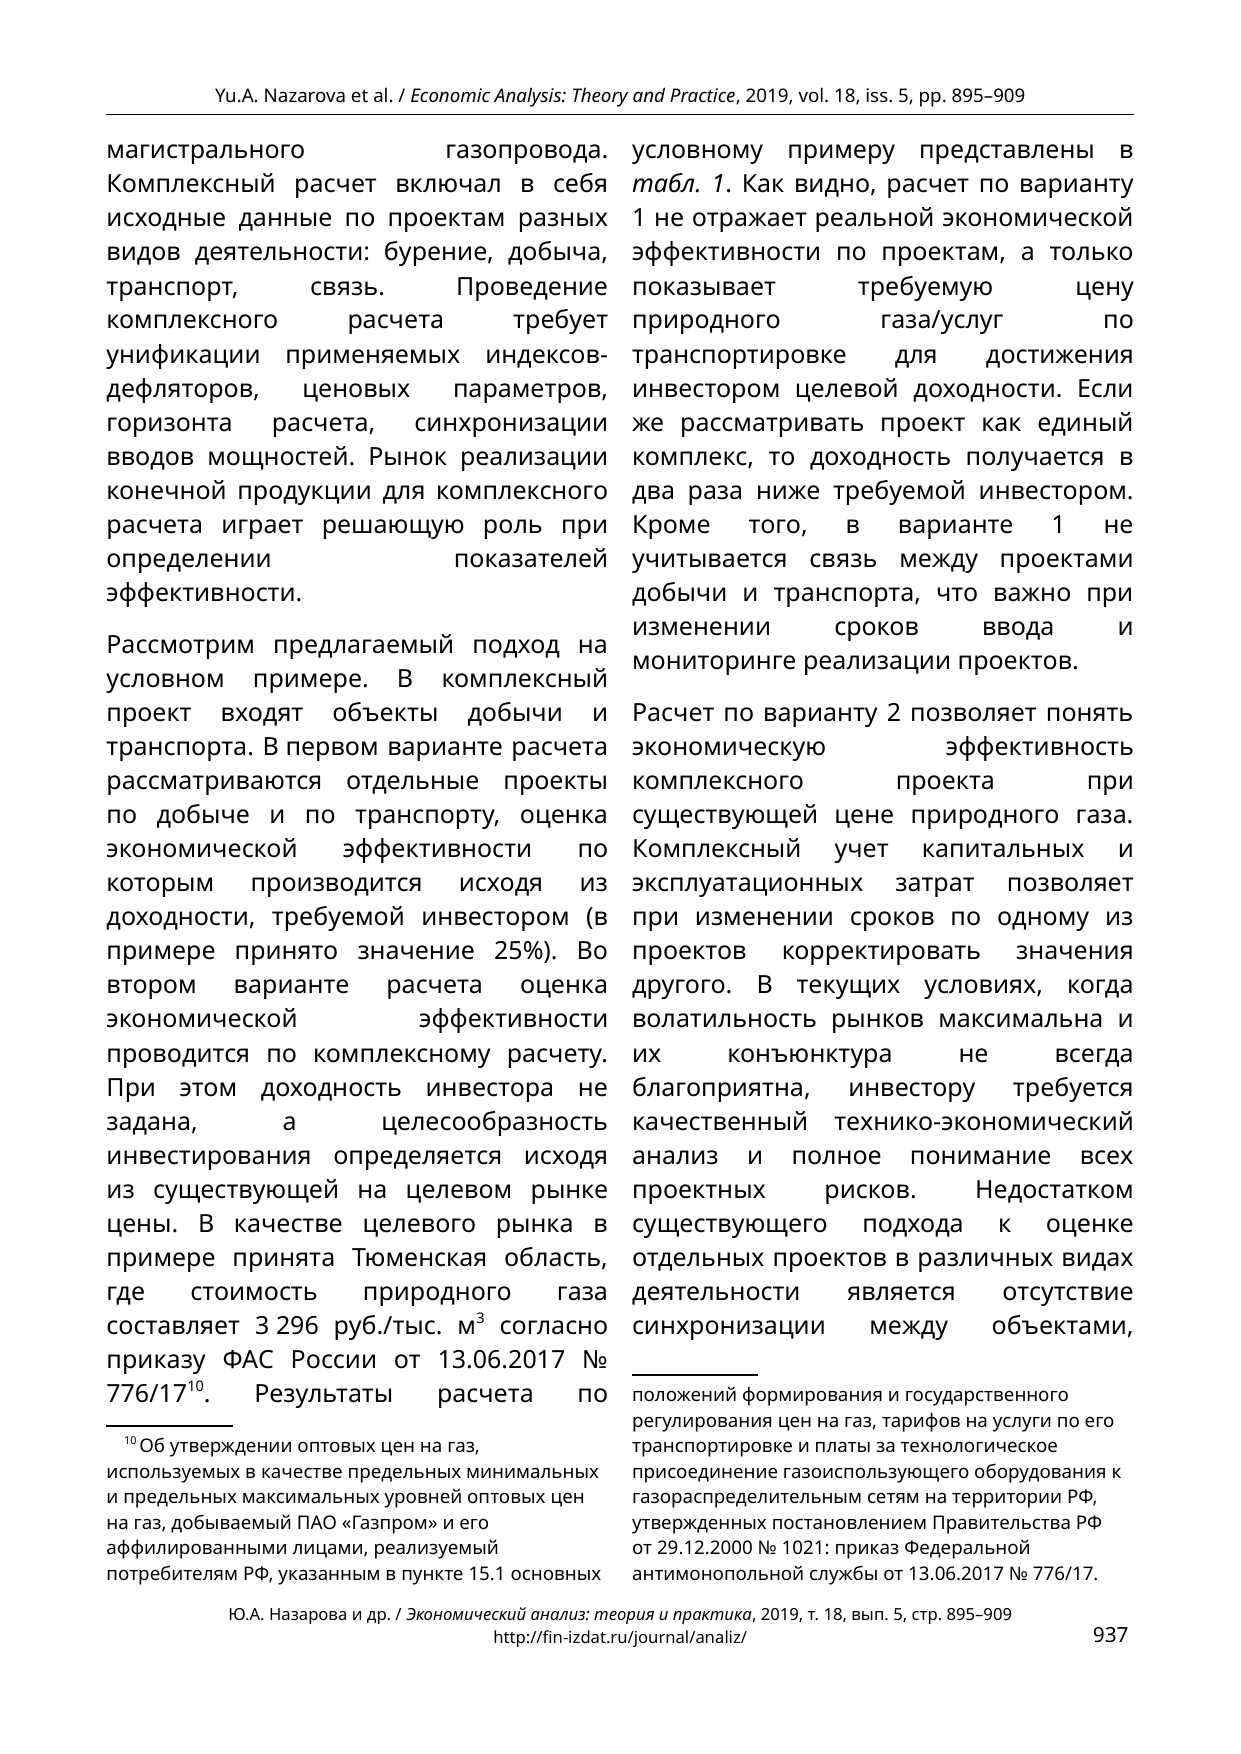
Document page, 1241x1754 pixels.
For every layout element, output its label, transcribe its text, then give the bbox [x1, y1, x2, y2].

text Расчет по варианту 2 позволяет понять экономическую эффективность комплексного проекта при существующей цене природного газа. Комплексный учет капитальных и эксплуатационных затрат позволяет при изменении сроков по одному из проектов корректировать значения другого. В текущих условиях, когда волатильность рынков максимальна и их конъюнктура не всегда благоприятна, инвестору требуется качественный технико-экономический анализ и полное понимание всех проектных рисков. Недостатком существующего подхода к оценке отдельных проектов в различных видах деятельности является отсутствие синхронизации между объектами, [632, 694, 1134, 1342]
text магистрального газопровода. Комплексный расчет включал в себя исходные данные по проектам разных видов деятельности: бурение, добыча, транспорт, связь. Проведение комплексного расчета требует унификации применяемых индексов-дефляторов, ценовых параметров, горизонта расчета, синхронизации вводов мощностей. Рынок реализации конечной продукции для комплексного расчета играет решающую роль при определении показателей эффективности. [106, 132, 608, 609]
text положений формирования и государственного регулирования цен на газ, тарифов на услуги по его транспортировке и платы за технологическое присоединение газоиспользующего оборудования к газораспределительным сетям на территории РФ, утвержденных постановлением Правительства РФ от 29.12.2000 № 1021: приказ Федеральной антимонопольной службы от 13.06.2017 № 776/17. [632, 1381, 1134, 1586]
text Об утверждении оптовых цен на газ, используемых в качестве предельных минимальных и предельных максимальных уровней оптовых цен на газ, добываемый ПАО «Газпром» и его аффилированными лицами, реализуемый потребителям РФ, указанным в пункте 15.1 основных [106, 1432, 608, 1586]
text условному примеру представлены в табл. 1. Как видно, расчет по варианту 1 не отражает реальной экономической эффективности по проектам, а только показывает требуемую цену природного газа/услуг по транспортировке для достижения инвестором целевой доходности. Если же рассматривать проект как единый комплекс, то доходность получается в два раза ниже требуемой инвестором. Кроме того, в варианте 1 не учитывается связь между проектами добычи и транспорта, что важно при изменении сроков ввода и мониторинге реализации проектов. [632, 132, 1134, 677]
text Рассмотрим предлагаемый подход на условном примере. В комплексный проект входят объекты добычи и транспорта. В первом варианте расчета рассматриваются отдельные проекты по добыче и по транспорту, оценка экономической эффективности по которым производится исходя из доходности, требуемой инвестором (в примере принято значение 25%). Во втором варианте расчета оценка экономической эффективности проводится по комплексному расчету. При этом доходность инвестора не задана, а целесообразность инвестирования определяется исходя из существующей на целевом рынке цены. В качестве целевого рынка в примере принята Тюменская область, где стоимость природного газа составляет 3 296 руб./тыс. м3 согласно приказу ФАС России от 13.06.2017 № 776/17. Результаты расчета по [106, 626, 608, 1410]
